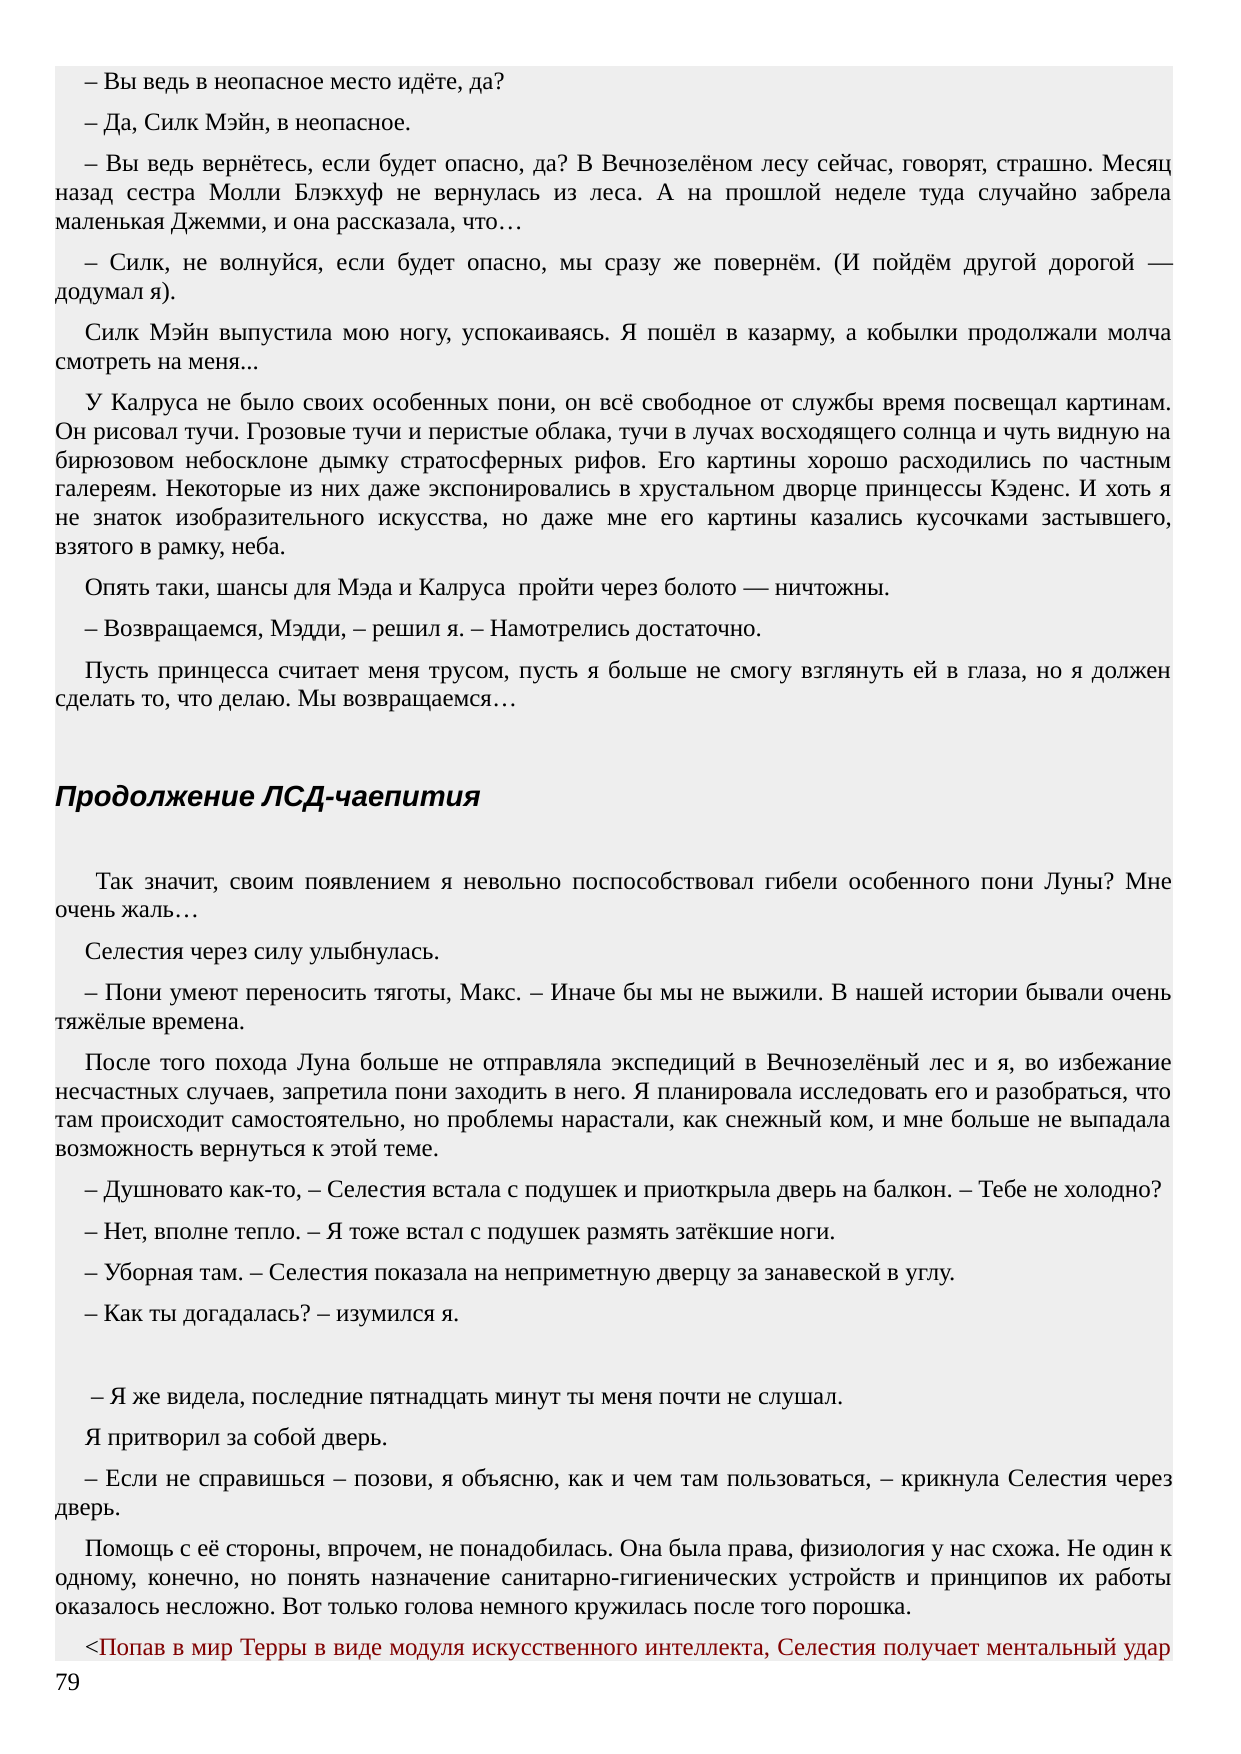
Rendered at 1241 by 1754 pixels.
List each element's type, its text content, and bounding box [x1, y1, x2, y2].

text – Я же видела, последние пятнадцать минут ты меня почти не слушал. [55, 1381, 1173, 1409]
text Так значит, своим появлением я невольно поспособствовал гибели особенного пони Луны? Мне очень жаль… [55, 866, 1173, 923]
subtitle Продолжение ЛСД-чаепития [55, 778, 1173, 812]
text – Да, Силк Мэйн, в неопасное. [55, 107, 1173, 136]
text – Вы ведь вернётесь, если будет опасно, да? В Вечнозелёном лесу сейчас, говорят, страшно. Месяц назад сестра Молли Блэкхуф не вернулась из леса. А на прошлой неделе туда случайно забрела маленькая Джемми, и она рассказала, что… [55, 148, 1173, 235]
text – Как ты догадалась? – изумился я. [55, 1298, 1173, 1327]
text Пусть принцесса считает меня трусом, пусть я больше не смогу взглянуть ей в глаза, но я должен сделать то, что делаю. Мы возвращаемся… [55, 655, 1173, 712]
text Опять таки, шансы для Мэда и Калруса пройти через болото — ничтожны. [55, 572, 1173, 601]
text У Калруса не было своих особенных пони, он всё свободное от службы время посвещал картинам. Он рисовал тучи. Грозовые тучи и перистые облака, тучи в лучах восходящего солнца и чуть видную на бирюзовом небосклоне дымку стратосферных рифов. Его картины хорошо расходились по частным галереям. Некоторые из них даже экспонировались в хрустальном дворце принцессы Кэденс. И хоть я не знаток изобразительного искусства, но даже мне его картины казались кусочками застывшего, взятого в рамку, неба. [55, 387, 1173, 560]
text Я притворил за собой дверь. [55, 1422, 1173, 1451]
text Силк Мэйн выпустила мою ногу, успокаиваясь. Я пошёл в казарму, а кобылки продолжали молча смотреть на меня... [55, 317, 1173, 375]
text – Уборная там. – Селестия показала на неприметную дверцу за занавеской в углу. [55, 1257, 1173, 1286]
text После того похода Луна больше не отправляла экспедиций в Вечнозелёный лес и я, во избежание несчастных случаев, запретила пони заходить в него. Я планировала исследовать его и разобраться, что там происходит самостоятельно, но проблемы нарастали, как снежный ком, и мне больше не выпадала возможность вернуться к этой теме. [55, 1047, 1173, 1162]
text – Душновато как-то, – Селестия встала с подушек и приоткрыла дверь на балкон. – Тебе не холодно? [55, 1174, 1173, 1203]
text – Силк, не волнуйся, если будет опасно, мы сразу же повернём. (И пойдём другой дорогой — додумал я). [55, 247, 1173, 305]
text Помощь с её стороны, впрочем, не понадобилась. Она была права, физиология у нас схожа. Не один к одному, конечно, но понять назначение санитарно-гигиенических устройств и принципов их работы оказалось несложно. Вот только голова немного кружилась после того порошка. [55, 1533, 1173, 1619]
text – Если не справишься – позови, я объясню, как и чем там пользоваться, – крикнула Селестия через дверь. [55, 1463, 1173, 1521]
text Селестия через силу улыбнулась. [55, 936, 1173, 964]
text – Пони умеют переносить тяготы, Макс. – Иначе бы мы не выжили. В нашей истории бывали очень тяжёлые времена. [55, 977, 1173, 1034]
text <Попав в мир Терры в виде модуля искусственного интеллекта, Селестия получает ментальный удар [55, 1632, 1173, 1661]
text – Возвращаемся, Мэдди, – решил я. – Намотрелись достаточно. [55, 613, 1173, 642]
text – Нет, вполне тепло. – Я тоже встал с подушек размять затёкшие ноги. [55, 1216, 1173, 1244]
text – Вы ведь в неопасное место идёте, да? [55, 66, 1173, 95]
